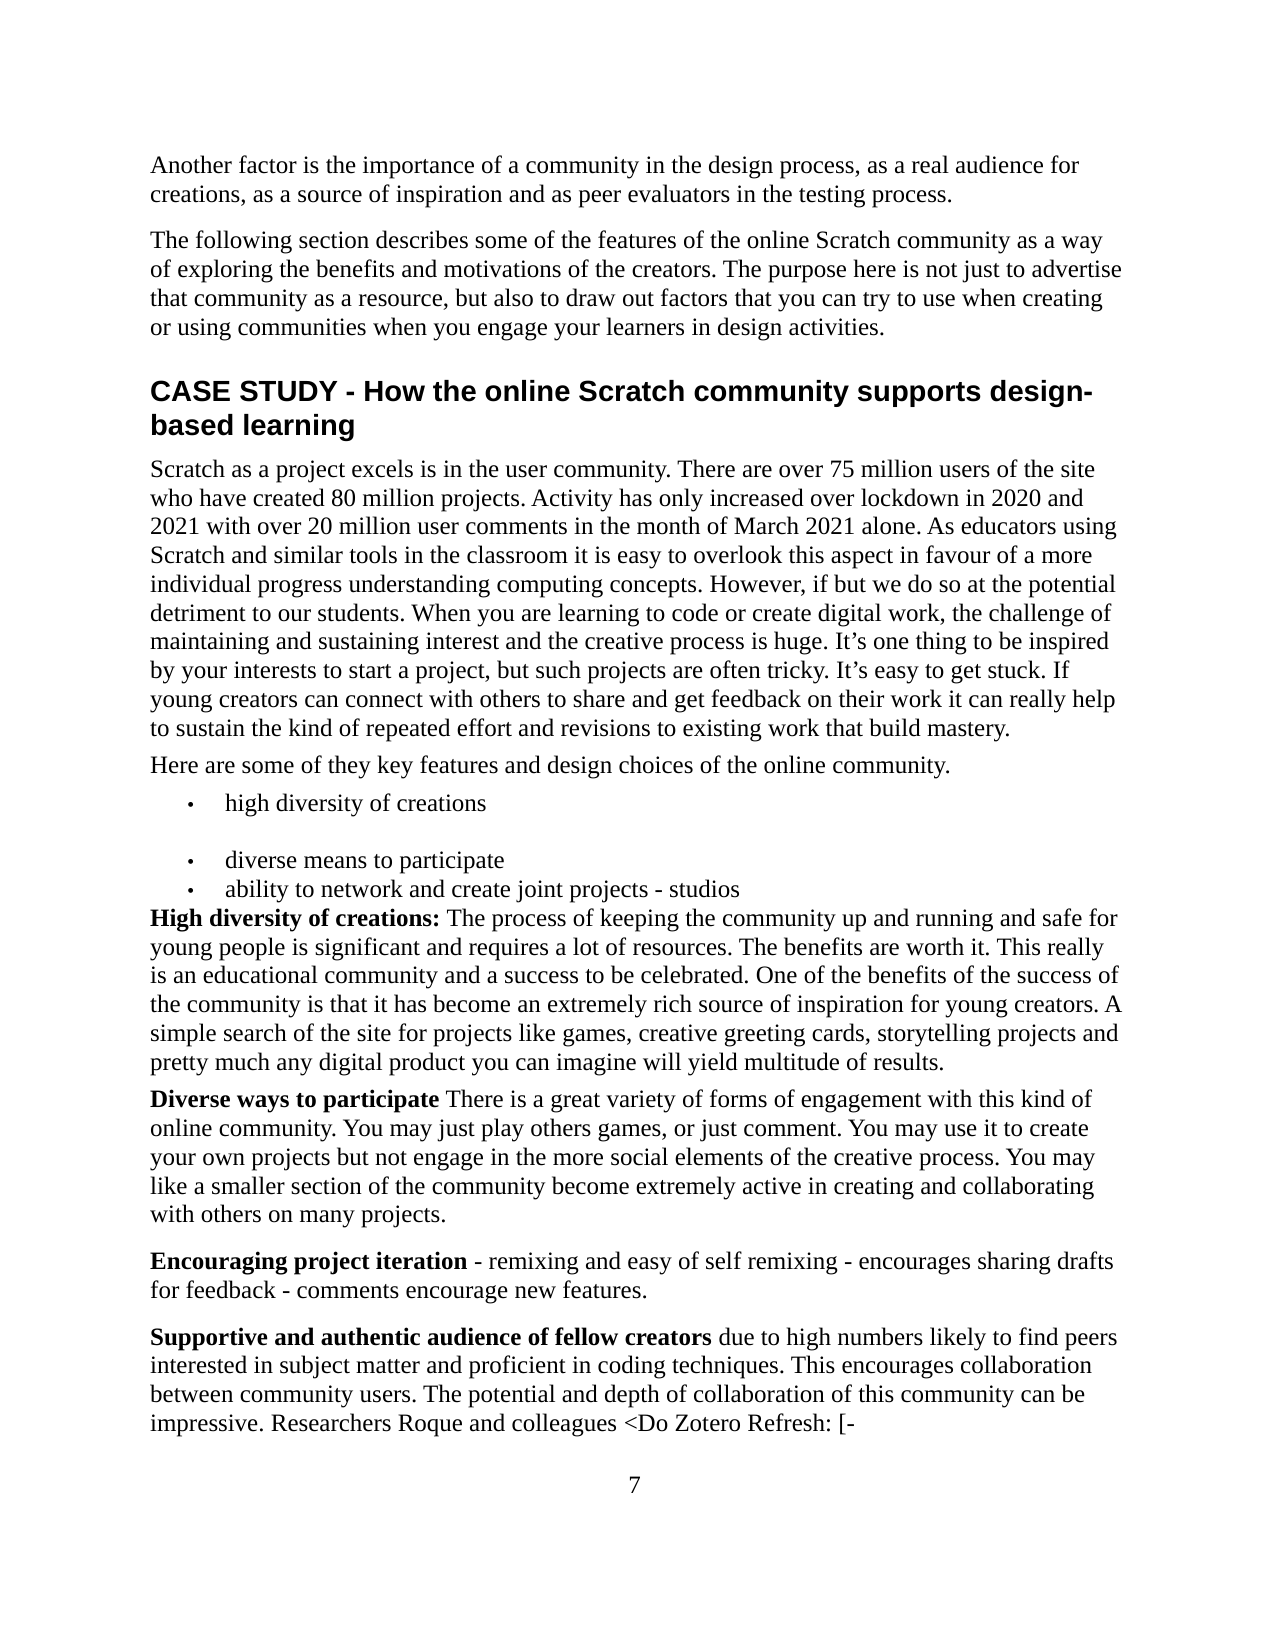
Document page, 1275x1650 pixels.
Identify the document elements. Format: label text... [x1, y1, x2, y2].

text Encouraging project iteration - remixing and easy of self remixing - encourages sharing drafts for feedback - comments encourage new features. [150, 1246, 1125, 1304]
text The following section describes some of the features of the online Scratch community as a way of exploring the benefits and motivations of the creators. The purpose here is not just to advertise that community as a resource, but also to draw out factors that you can try to use when creating or using communities when you engage your learners in design activities. [150, 225, 1125, 340]
text Another factor is the importance of a community in the design process, as a real audience for creations, as a source of inspiration and as peer evaluators in the testing process. [150, 150, 1125, 207]
list high diversity of creations [187, 788, 1125, 846]
list ability to network and create joint projects - studios [187, 874, 1125, 903]
text High diversity of creations: The process of keeping the community up and running and safe for young people is significant and requires a lot of resources. The benefits are worth it. This really is an educational community and a success to be celebrated. One of the benefits of the success of the community is that it has become an extremely rich source of inspiration for young creators. A simple search of the site for projects like games, creative greeting cards, storytelling projects and pretty much any digital product you can imagine will yield multitude of results. [150, 903, 1125, 1076]
list diverse means to participate [187, 846, 1125, 874]
text Diverse ways to participate There is a great variety of forms of engagement with this kind of online community. You may just play others games, or just comment. You may use it to create your own projects but not engage in the more social elements of the creative process. You may like a smaller section of the community become extremely active in creating and collaborating with others on many projects. [150, 1084, 1125, 1228]
text Here are some of they key features and design choices of the online community. [150, 750, 1125, 779]
text Scratch as a project excels is in the user community. There are over 75 million users of the site who have created 80 million projects. Activity has only increased over lockdown in 2020 and 2021 with over 20 million user comments in the month of March 2021 alone. As educators using Scratch and similar tools in the classroom it is easy to overlook this aspect in favour of a more individual progress understanding computing concepts. However, if but we do so at the potential detriment to our students. When you are learning to code or create digital work, the challenge of maintaining and sustaining interest and the creative process is huge. It’s one thing to be inspired by your interests to start a project, but such projects are often tricky. It’s easy to get stuck. If young creators can connect with others to share and get feedback on their work it can really help to sustain the kind of repeated effort and revisions to existing work that build mastery. [150, 454, 1125, 741]
text Supportive and authentic audience of fellow creators due to high numbers likely to find peers interested in subject matter and proficient in coding techniques. This encourages collaboration between community users. The potential and depth of collaboration of this community can be impressive. Researchers Roque and colleagues <Do Zotero Refresh: [- [150, 1322, 1125, 1437]
subtitle CASE STUDY - How the online Scratch community supports design-based learning [150, 374, 1125, 441]
